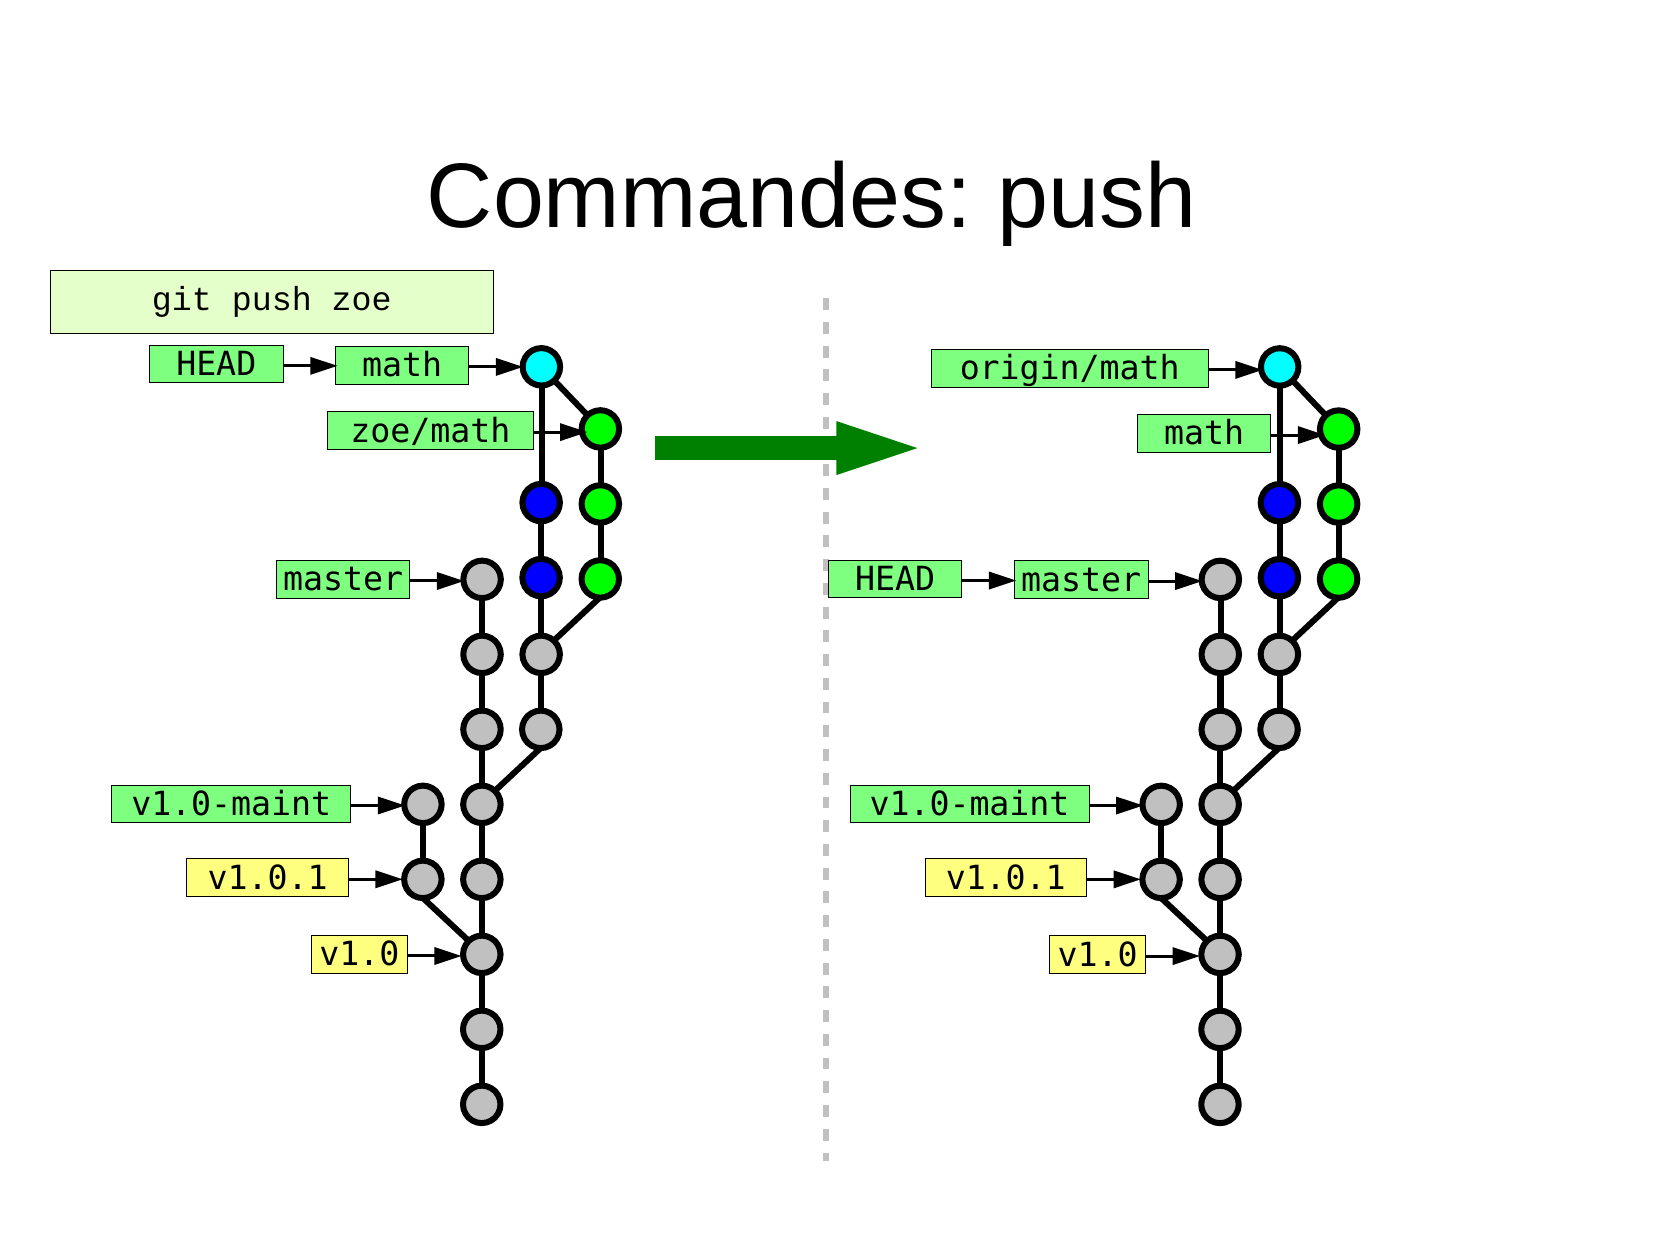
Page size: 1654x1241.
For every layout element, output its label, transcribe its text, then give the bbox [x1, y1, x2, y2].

text_box [1260, 710, 1298, 749]
text_box HEAD [828, 560, 962, 598]
text_box [463, 560, 501, 598]
text_box [522, 348, 561, 386]
text_box [522, 559, 560, 596]
text_box [581, 560, 620, 598]
text_box [522, 710, 560, 748]
text_box [463, 935, 501, 973]
text_box [522, 635, 560, 673]
text_box v1.0-maint [850, 785, 1090, 823]
text_box [463, 636, 501, 673]
text_box v1.0 [311, 935, 408, 974]
text_box [404, 785, 442, 823]
text_box [581, 485, 620, 523]
text_box v1.0 [1049, 935, 1146, 974]
text_box [1142, 861, 1180, 899]
text_box [1201, 861, 1239, 898]
text_box [1201, 560, 1240, 598]
title Commandes: push [118, 112, 1506, 281]
text_box HEAD [149, 345, 284, 383]
text_box [1201, 1086, 1239, 1124]
text_box [1201, 1011, 1239, 1048]
text_box master [1014, 560, 1149, 599]
text_box math [1137, 414, 1271, 453]
text_box zoe/math [327, 411, 534, 450]
text_box [581, 410, 620, 448]
text_box [1319, 485, 1358, 523]
text_box [1201, 635, 1240, 673]
text_box master [276, 560, 410, 599]
text_box [522, 484, 560, 521]
text_box git push zoe [50, 270, 494, 334]
text_box [1260, 635, 1299, 673]
text_box v1.0-maint [111, 785, 351, 823]
text_box [1142, 785, 1180, 823]
text_box [463, 786, 501, 823]
text_box [1201, 786, 1239, 823]
text_box origin/math [931, 349, 1209, 388]
text_box [1260, 559, 1299, 597]
text_box [463, 711, 501, 748]
text_box math [335, 346, 469, 385]
text_box [462, 1085, 501, 1124]
text_box [1319, 410, 1358, 448]
text_box [1201, 711, 1239, 748]
text_box [462, 1010, 501, 1048]
text_box v1.0.1 [186, 858, 349, 897]
text_box [463, 860, 501, 898]
text_box v1.0.1 [925, 858, 1087, 897]
text_box [1260, 484, 1299, 522]
text_box [1260, 348, 1299, 386]
text_box [1319, 560, 1358, 598]
text_box [404, 860, 442, 898]
text_box [1201, 936, 1239, 973]
